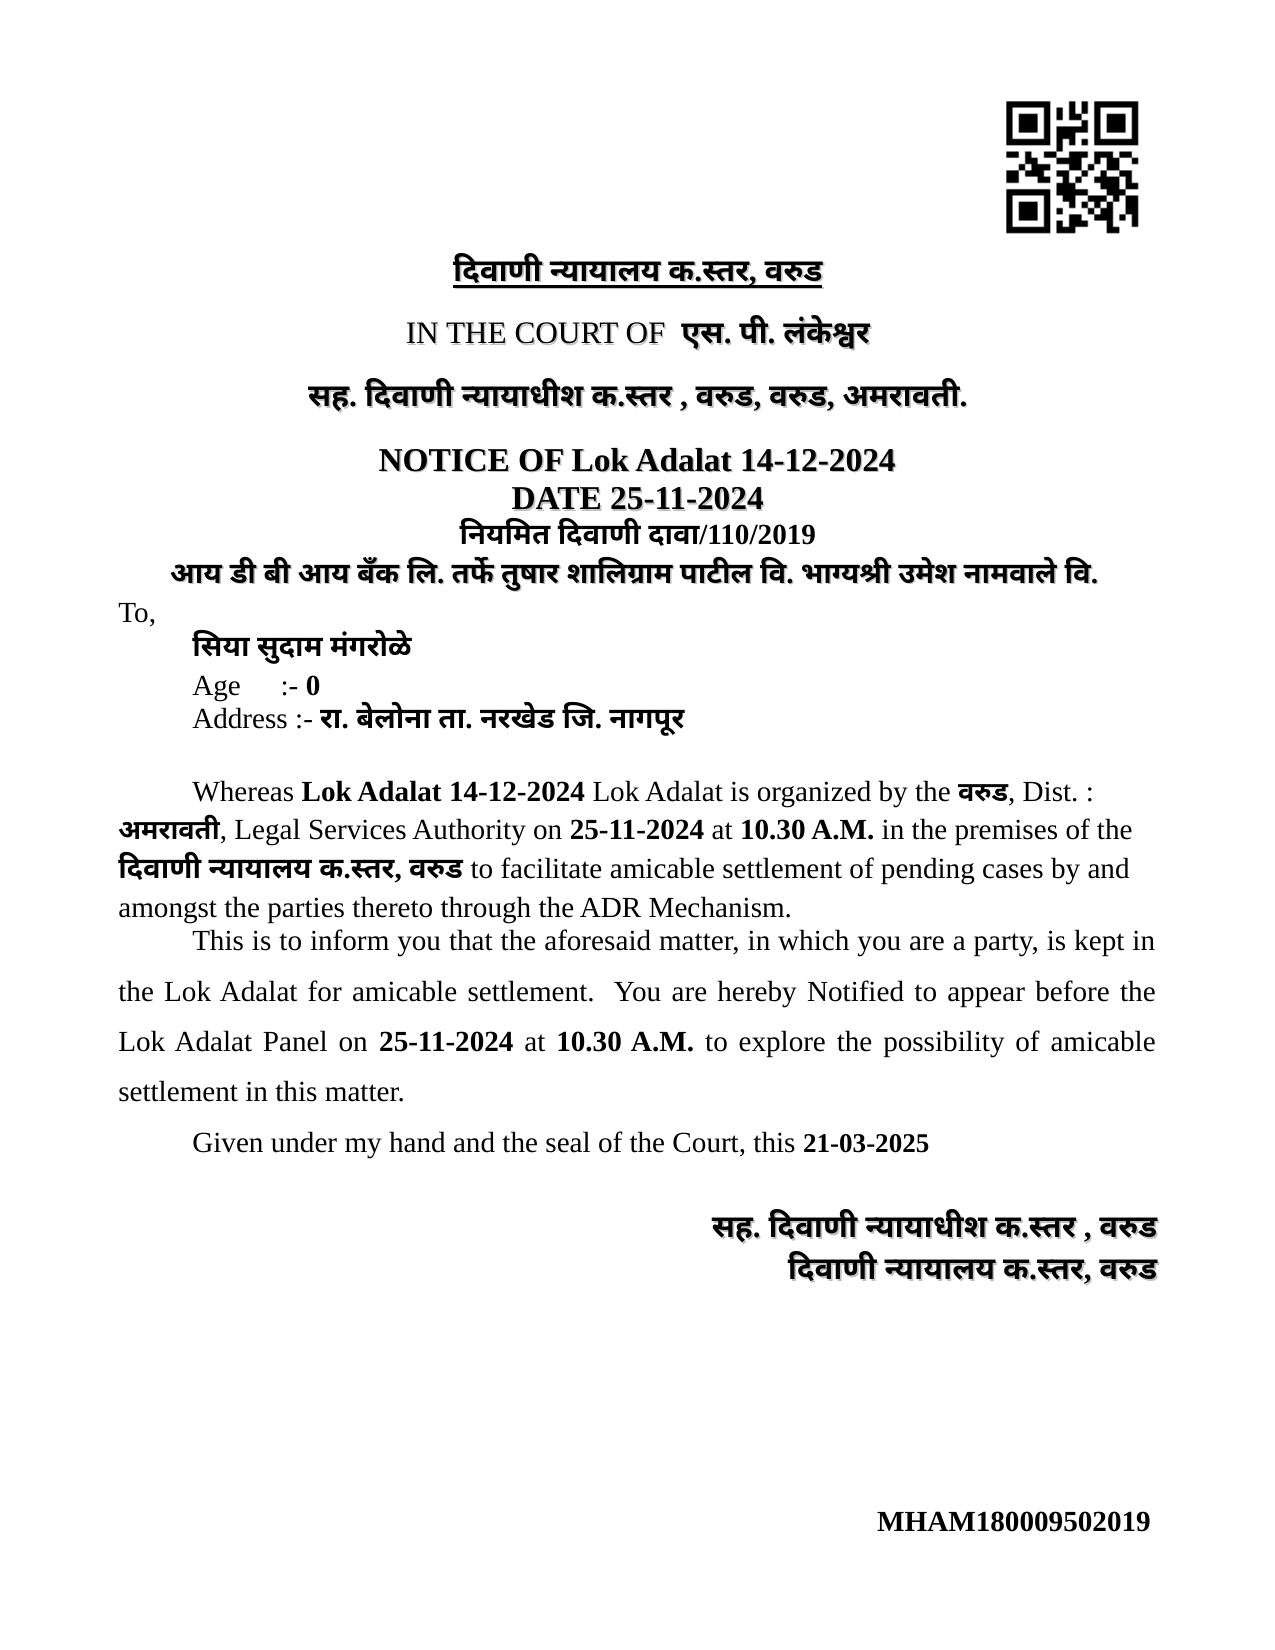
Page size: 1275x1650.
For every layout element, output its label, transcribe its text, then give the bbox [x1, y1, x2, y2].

text Given under my hand and the seal of the Court, this 21-03-2025 [118, 1125, 1157, 1158]
table_header MHAM180009502019 [864, 1499, 1156, 1543]
text दिवाणी न्यायालय क.स्तर, वरुड [118, 1251, 1157, 1292]
table_cell [864, 85, 1156, 252]
text Address :- रा. बेलोना ता. नरखेड जि. नागपूर [118, 701, 1157, 741]
text Age :- 0 [118, 668, 1157, 701]
text आय डी बी आय बँक लि. तर्फे तुषार शालिग्राम पाटील वि. भाग्यश्री उमेश नामवाले वि. [118, 556, 1157, 595]
text सिया सुदाम मंगरोळे [118, 629, 1157, 668]
text सह. दिवाणी न्यायाधीश क.स्तर , वरुड, वरुड, अमरावती. [118, 377, 1157, 419]
picture [994, 89, 1151, 246]
text This is to inform you that the aforesaid matter, in which you are a party, is kept in the Lok Adalat for amicable settlement. You are hereby Notified to appear before the Lok Adalat Panel on 25-11-2024 at 10.30 A.M. to explore the possibility of amicable settlement in this matter. [118, 923, 1157, 1108]
text DATE 25-11-2024 [118, 478, 1157, 517]
text सह. दिवाणी न्यायाधीश क.स्तर , वरुड [118, 1209, 1157, 1251]
text नियमित दिवाणी दावा/110/2019 [118, 517, 1157, 556]
text To, [118, 595, 1157, 629]
text NOTICE OF Lok Adalat 14-12-2024 [118, 440, 1157, 478]
text Whereas Lok Adalat 14-12-2024 Lok Adalat is organized by the वरुड, Dist. : अमरावती, Legal Services Authority on 25-11-2024 at 10.30 A.M. in the premises of the दिवाणी न्यायालय क.स्तर, वरुड to facilitate amicable settlement of pending cases by and amongst the parties thereto through the ADR Mechanism. [118, 774, 1157, 923]
text IN THE COURT OF एस. पी. लंकेश्वर [118, 314, 1157, 356]
text दिवाणी न्यायालय क.स्तर, वरुड [118, 252, 1157, 294]
